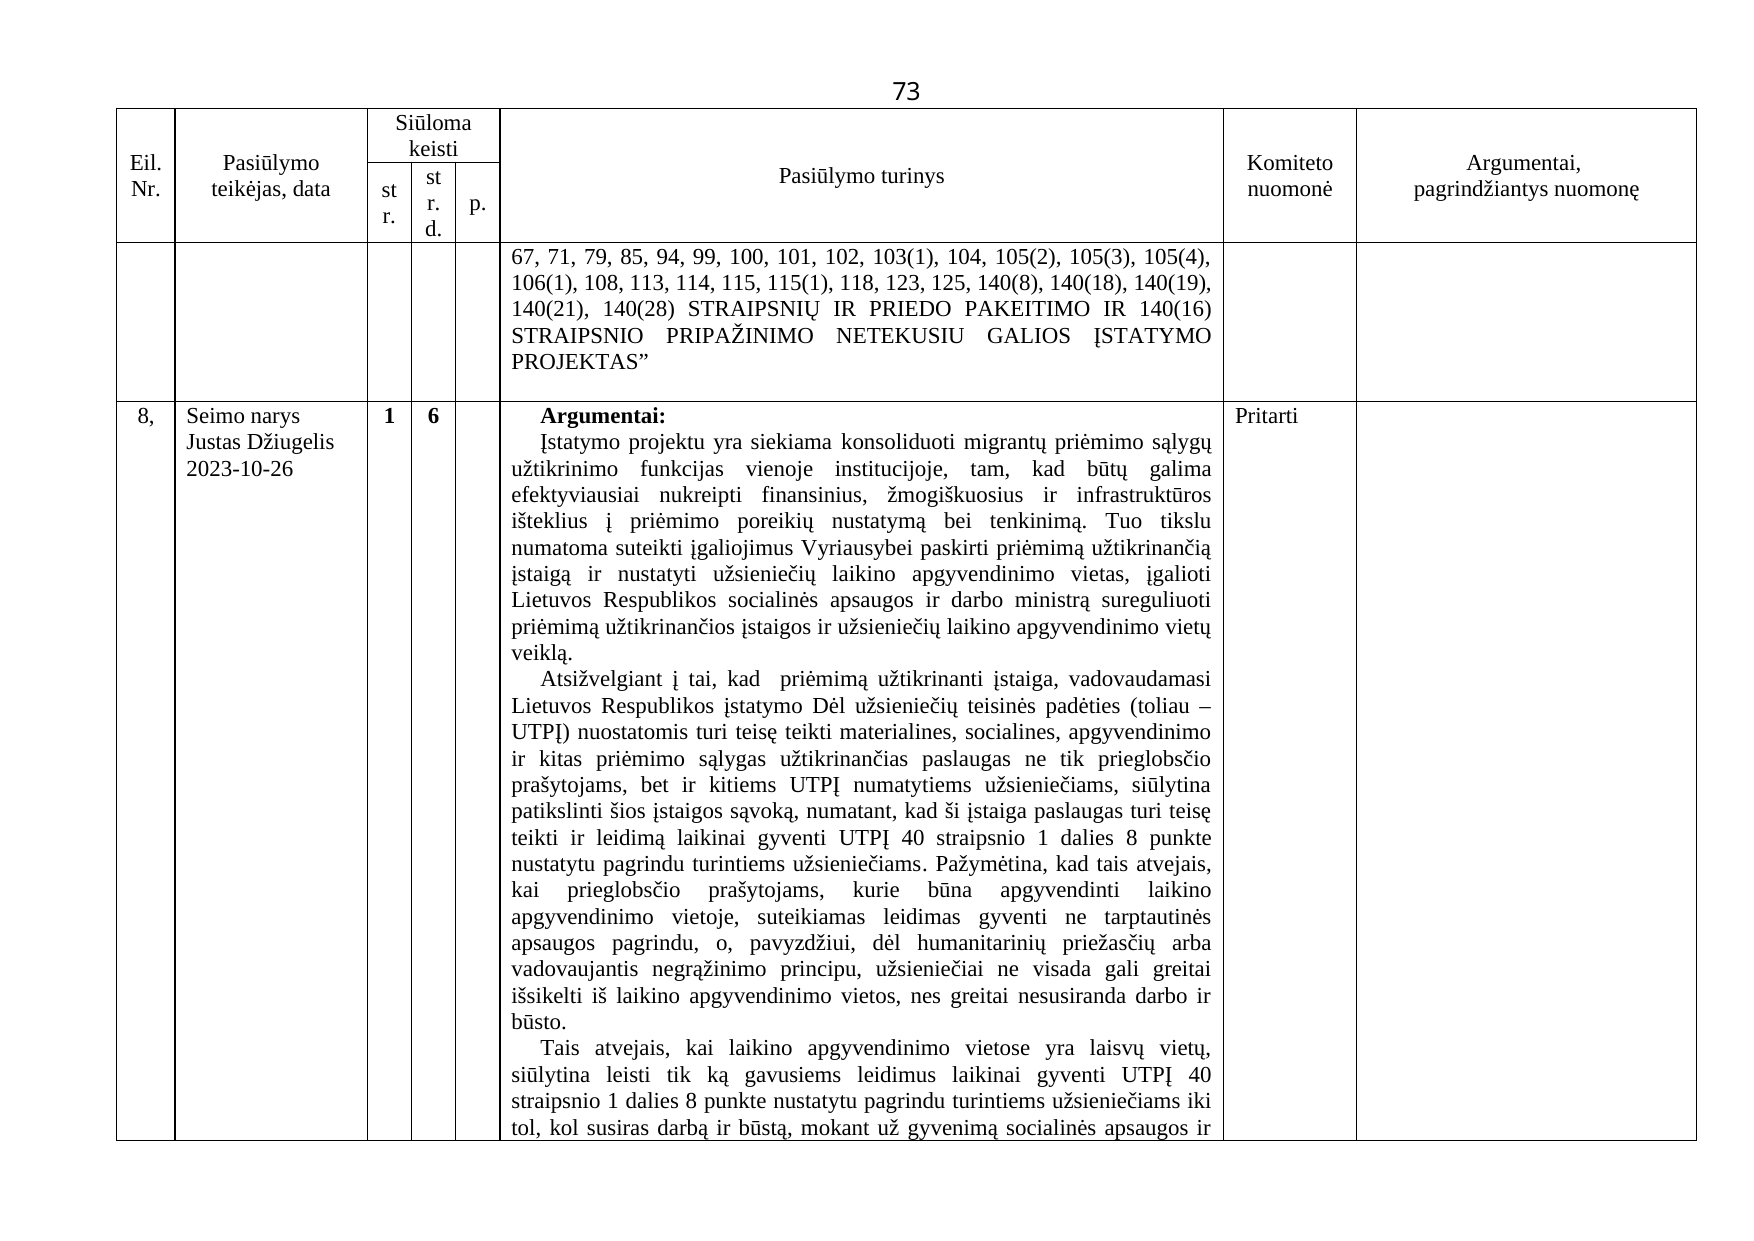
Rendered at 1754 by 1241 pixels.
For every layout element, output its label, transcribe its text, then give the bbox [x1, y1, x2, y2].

table_cell [412, 243, 455, 401]
table_cell [1357, 243, 1696, 401]
table_cell [1224, 243, 1356, 401]
table_cell [1357, 402, 1696, 1140]
table_cell 1 [368, 402, 411, 1140]
table_header Argumentai, pagrindžiantys nuomonę [1357, 109, 1696, 242]
table_cell [117, 243, 174, 401]
table_cell p. [456, 163, 499, 242]
table_cell Argumentai: Įstatymo projektu yra siekiama konsoliduoti migrantų priėmimo sąlygų užtikrinimo funkcijas vienoje institucijoje, tam, kad būtų galima efektyviausiai nukreipti finansinius, žmogiškuosius ir infrastruktūros išteklius į priėmimo poreikių nustatymą bei tenkinimą. Tuo tikslu numatoma suteikti įgaliojimus Vyriausybei paskirti priėmimą užtikrinančią įstaigą ir nustatyti užsieniečių laikino apgyvendinimo vietas, įgalioti Lietuvos Respublikos socialinės apsaugos ir darbo ministrą sureguliuoti priėmimą užtikrinančios įstaigos ir užsieniečių laikino apgyvendinimo vietų veiklą. Atsižvelgiant į tai, kad priėmimą užtikrinanti įstaiga, vadovaudamasi Lietuvos Respublikos įstatymo Dėl užsieniečių teisinės padėties (toliau – UTPĮ) nuostatomis turi teisę teikti materialines, socialines, apgyvendinimo ir kitas priėmimo sąlygas užtikrinančias paslaugas ne tik prieglobsčio prašytojams, bet ir kitiems UTPĮ numatytiems užsieniečiams, siūlytina patikslinti šios įstaigos sąvoką, numatant, kad ši įstaiga paslaugas turi teisę teikti ir leidimą laikinai gyventi UTPĮ 40 straipsnio 1 dalies 8 punkte nustatytu pagrindu turintiems užsieniečiams. Pažymėtina, kad tais atvejais, kai prieglobsčio prašytojams, kurie būna apgyvendinti laikino apgyvendinimo vietoje, suteikiamas leidimas gyventi ne tarptautinės apsaugos pagrindu, o, pavyzdžiui, dėl humanitarinių priežasčių arba vadovaujantis negrąžinimo principu, užsieniečiai ne visada gali greitai išsikelti iš laikino apgyvendinimo vietos, nes greitai nesusiranda darbo ir būsto. Tais atvejais, kai laikino apgyvendinimo vietose yra laisvų vietų, siūlytina leisti tik ką gavusiems leidimus laikinai gyventi UTPĮ 40 straipsnio 1 dalies 8 punkte nustatytu pagrindu turintiems užsieniečiams iki tol, kol susiras darbą ir būstą, mokant už gyvenimą socialinės apsaugos ir [501, 402, 1223, 1140]
table_cell 67, 71, 79, 85, 94, 99, 100, 101, 102, 103(1), 104, 105(2), 105(3), 105(4), 106(1), 108, 113, 114, 115, 115(1), 118, 123, 125, 140(8), 140(18), 140(19), 140(21), 140(28) STRAIPSNIŲ IR PRIEDO PAKEITIMO IR 140(16) STRAIPSNIO PRIPAŽINIMO NETEKUSIU GALIOS ĮSTATYMO PROJEKTAS” [501, 243, 1223, 401]
table_cell 6 [412, 402, 455, 1140]
table_header Pasiūlymo turinys [501, 109, 1223, 242]
table_cell [456, 402, 499, 1140]
table_header Komiteto nuomonė [1224, 109, 1356, 242]
table_cell str. [368, 163, 411, 242]
table_cell Seimo narys Justas Džiugelis 2023-10-26 [176, 402, 367, 1140]
table_cell [368, 243, 411, 401]
table_cell [456, 243, 499, 401]
table_cell [176, 243, 367, 401]
table_cell Pritarti [1224, 402, 1356, 1140]
table_header Pasiūlymo teikėjas, data [176, 109, 367, 242]
table_cell str. d. [412, 163, 455, 242]
table_header Siūloma keisti [368, 109, 499, 162]
table_header Eil. Nr. [117, 109, 174, 242]
table_cell 8, [117, 402, 174, 1140]
